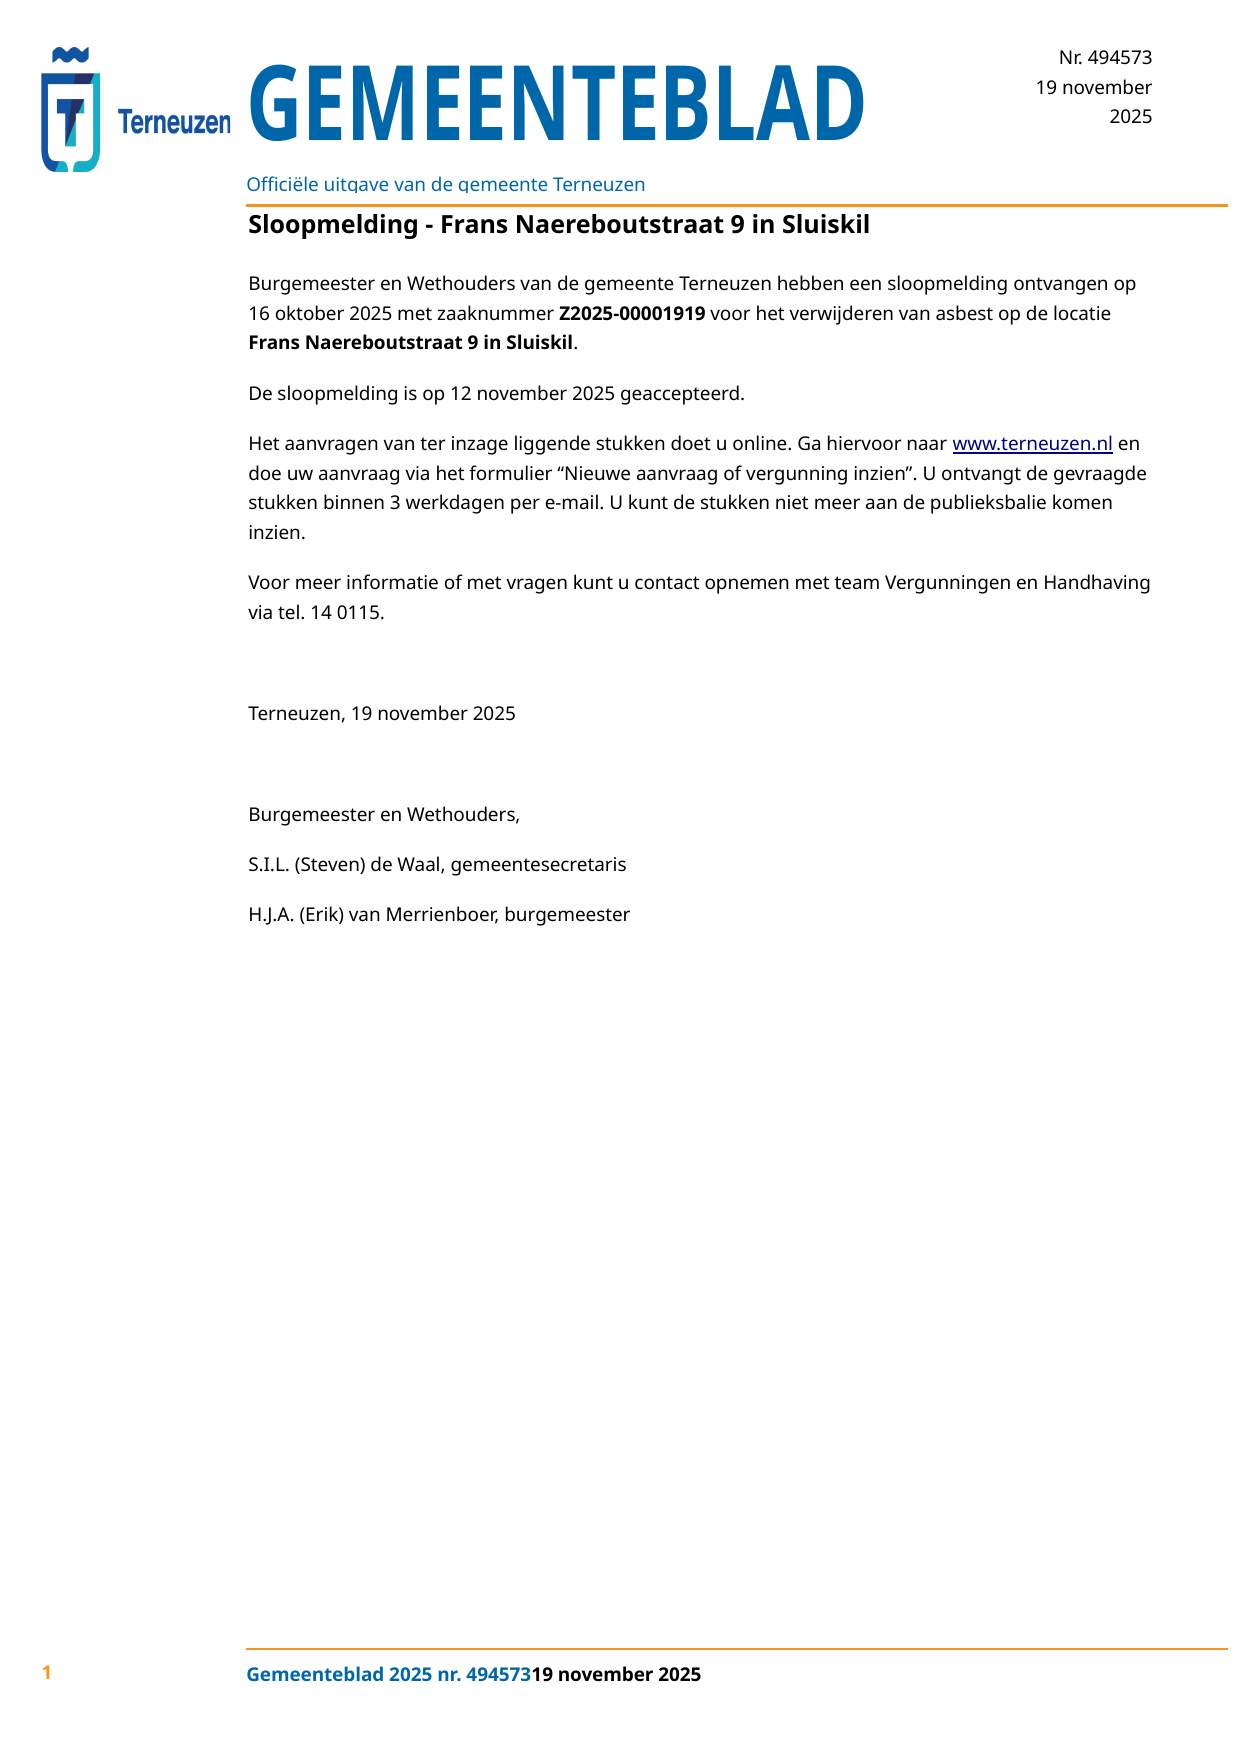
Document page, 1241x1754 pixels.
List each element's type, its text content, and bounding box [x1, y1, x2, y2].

text De sloopmelding is op 12 november 2025 geaccepteerd. [248, 380, 1152, 406]
text Het aanvragen van ter inzage liggende stukken doet u online. Ga hiervoor naar www.terneuzen.nl en doe uw aanvraag via het formulier “Nieuwe aanvraag of vergunning inzien”. U ontvangt de gevraagde stukken binnen 3 werkdagen per e-mail. U kunt de stukken niet meer aan de publieksbalie komen inzien. [248, 430, 1152, 545]
text Burgemeester en Wethouders, [248, 801, 1152, 826]
picture [41, 47, 231, 172]
text Burgemeester en Wethouders van de gemeente Terneuzen hebben een sloopmelding ontvangen op 16 oktober 2025 met zaaknummer Z2025-00001919 voor het verwijderen van asbest op de locatie Frans Naereboutstraat 9 in Sluiskil. [248, 270, 1152, 355]
text H.J.A. (Erik) van Merrienboer, burgemeester [248, 902, 1152, 927]
text Terneuzen, 19 november 2025 [248, 700, 1152, 726]
text Voor meer informatie of met vragen kunt u contact opnemen met team Vergunningen en Handhaving via tel. 14 0115. [248, 569, 1152, 625]
text Sloopmelding - Frans Naereboutstraat 9 in Sluiskil [248, 207, 1152, 241]
text S.I.L. (Steven) de Waal, gemeentesecretaris [248, 851, 1152, 877]
